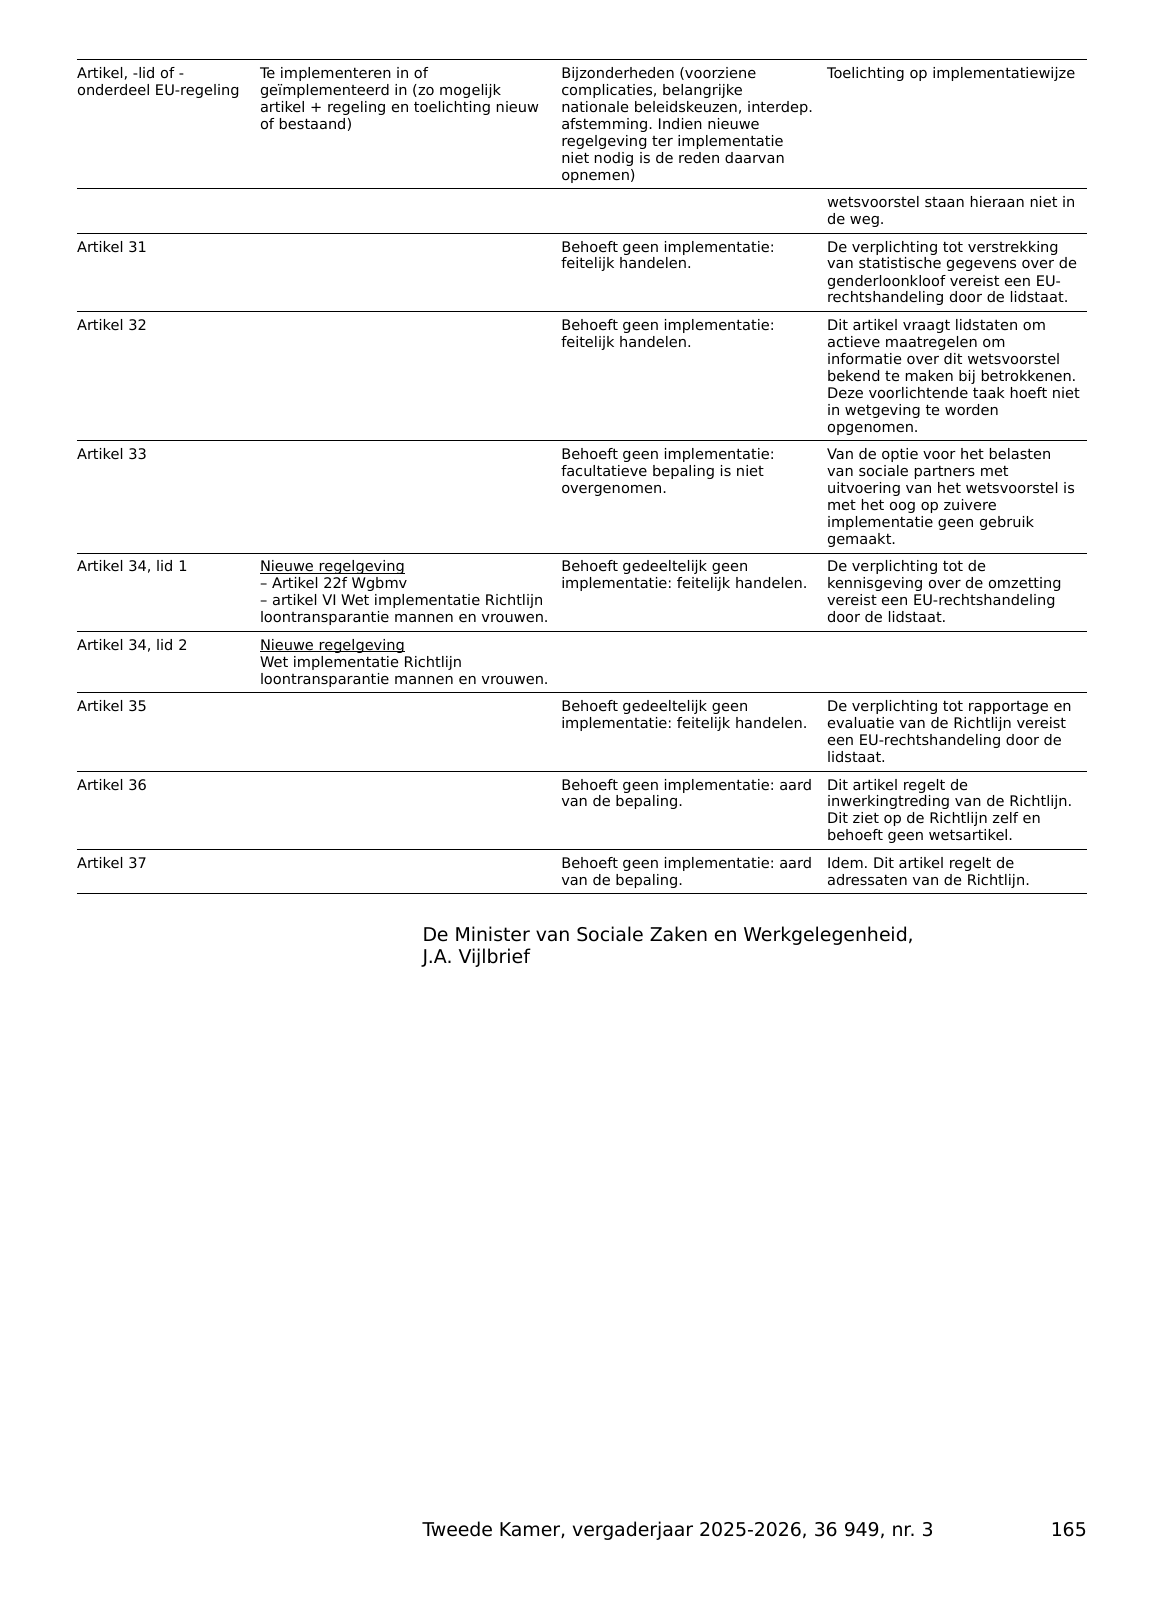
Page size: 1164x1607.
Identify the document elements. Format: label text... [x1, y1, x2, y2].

table_cell [555, 632, 821, 692]
table_cell Behoeft gedeeltelijk geen implementatie: feitelijk handelen. [555, 693, 821, 771]
table_cell Behoeft geen implementatie: aard van de bepaling. [555, 850, 821, 893]
table_cell Dit artikel vraagt lidstaten om actieve maatregelen om informatie over dit wetsvoorstel bekend te maken bij betrokkenen. Deze voorlichtende taak hoeft niet in wetgeving te worden opgenomen. [821, 312, 1087, 440]
table_cell Behoeft geen implementatie: feitelijk handelen. [555, 234, 821, 311]
table_cell Dit artikel regelt de inwerkingtreding van de Richtlijn. Dit ziet op de Richtlijn zelf en behoeft geen wetsartikel. [821, 772, 1087, 849]
table_header Bijzonderheden (voorziene complicaties, belangrijke nationale beleidskeuzen, interdep. afstemming. Indien nieuwe regelgeving ter implementatie niet nodig is de reden daarvan opnemen) [555, 60, 821, 188]
table_header Artikel, -lid of -onderdeel EU-regeling [77, 60, 254, 188]
table_cell [77, 189, 254, 233]
table_cell wetsvoorstel staan hieraan niet in de weg. [821, 189, 1087, 233]
table_cell Artikel 33 [77, 441, 254, 553]
text De Minister van Sociale Zaken en Werkgelegenheid, J.A. Vijlbrief [422, 924, 1087, 968]
table_cell [254, 441, 555, 553]
table_cell Artikel 31 [77, 234, 254, 311]
table_cell Behoeft geen implementatie: facultatieve bepaling is niet overgenomen. [555, 441, 821, 553]
table_cell De verplichting tot rapportage en evaluatie van de Richtlijn vereist een EU-rechtshandeling door de lidstaat. [821, 693, 1087, 771]
table_header Te implementeren in of geïmplementeerd in (zo mogelijk artikel + regeling en toelichting nieuw of bestaand) [254, 60, 555, 188]
table_cell [254, 850, 555, 893]
table_cell [254, 234, 555, 311]
table_cell Idem. Dit artikel regelt de adressaten van de Richtlijn. [821, 850, 1087, 893]
table_cell Behoeft geen implementatie: aard van de bepaling. [555, 772, 821, 849]
table_cell Artikel 37 [77, 850, 254, 893]
table_cell Artikel 34, lid 1 [77, 554, 254, 631]
table_cell [254, 772, 555, 849]
table_header Toelichting op implementatiewijze [821, 60, 1087, 188]
table_cell [254, 693, 555, 771]
table_cell Artikel 36 [77, 772, 254, 849]
table_cell [555, 189, 821, 233]
table_cell Behoeft geen implementatie: feitelijk handelen. [555, 312, 821, 440]
table_cell De verplichting tot verstrekking van statistische gegevens over de genderloonkloof vereist een EU-rechtshandeling door de lidstaat. [821, 234, 1087, 311]
table_cell [254, 312, 555, 440]
table_cell Artikel 32 [77, 312, 254, 440]
table_cell De verplichting tot de kennisgeving over de omzetting vereist een EU-rechtshandeling door de lidstaat. [821, 554, 1087, 631]
table_cell [254, 189, 555, 233]
table_cell Artikel 35 [77, 693, 254, 771]
table_cell Nieuwe regelgeving Wet implementatie Richtlijn loontransparantie mannen en vrouwen. [254, 632, 555, 692]
table_cell Nieuwe regelgeving – Artikel 22f Wgbmv – artikel VI Wet implementatie Richtlijn loontransparantie mannen en vrouwen. [254, 554, 555, 631]
table_cell Van de optie voor het belasten van sociale partners met uitvoering van het wetsvoorstel is met het oog op zuivere implementatie geen gebruik gemaakt. [821, 441, 1087, 553]
table_cell Behoeft gedeeltelijk geen implementatie: feitelijk handelen. [555, 554, 821, 631]
table_cell Artikel 34, lid 2 [77, 632, 254, 692]
table_cell [821, 632, 1087, 692]
